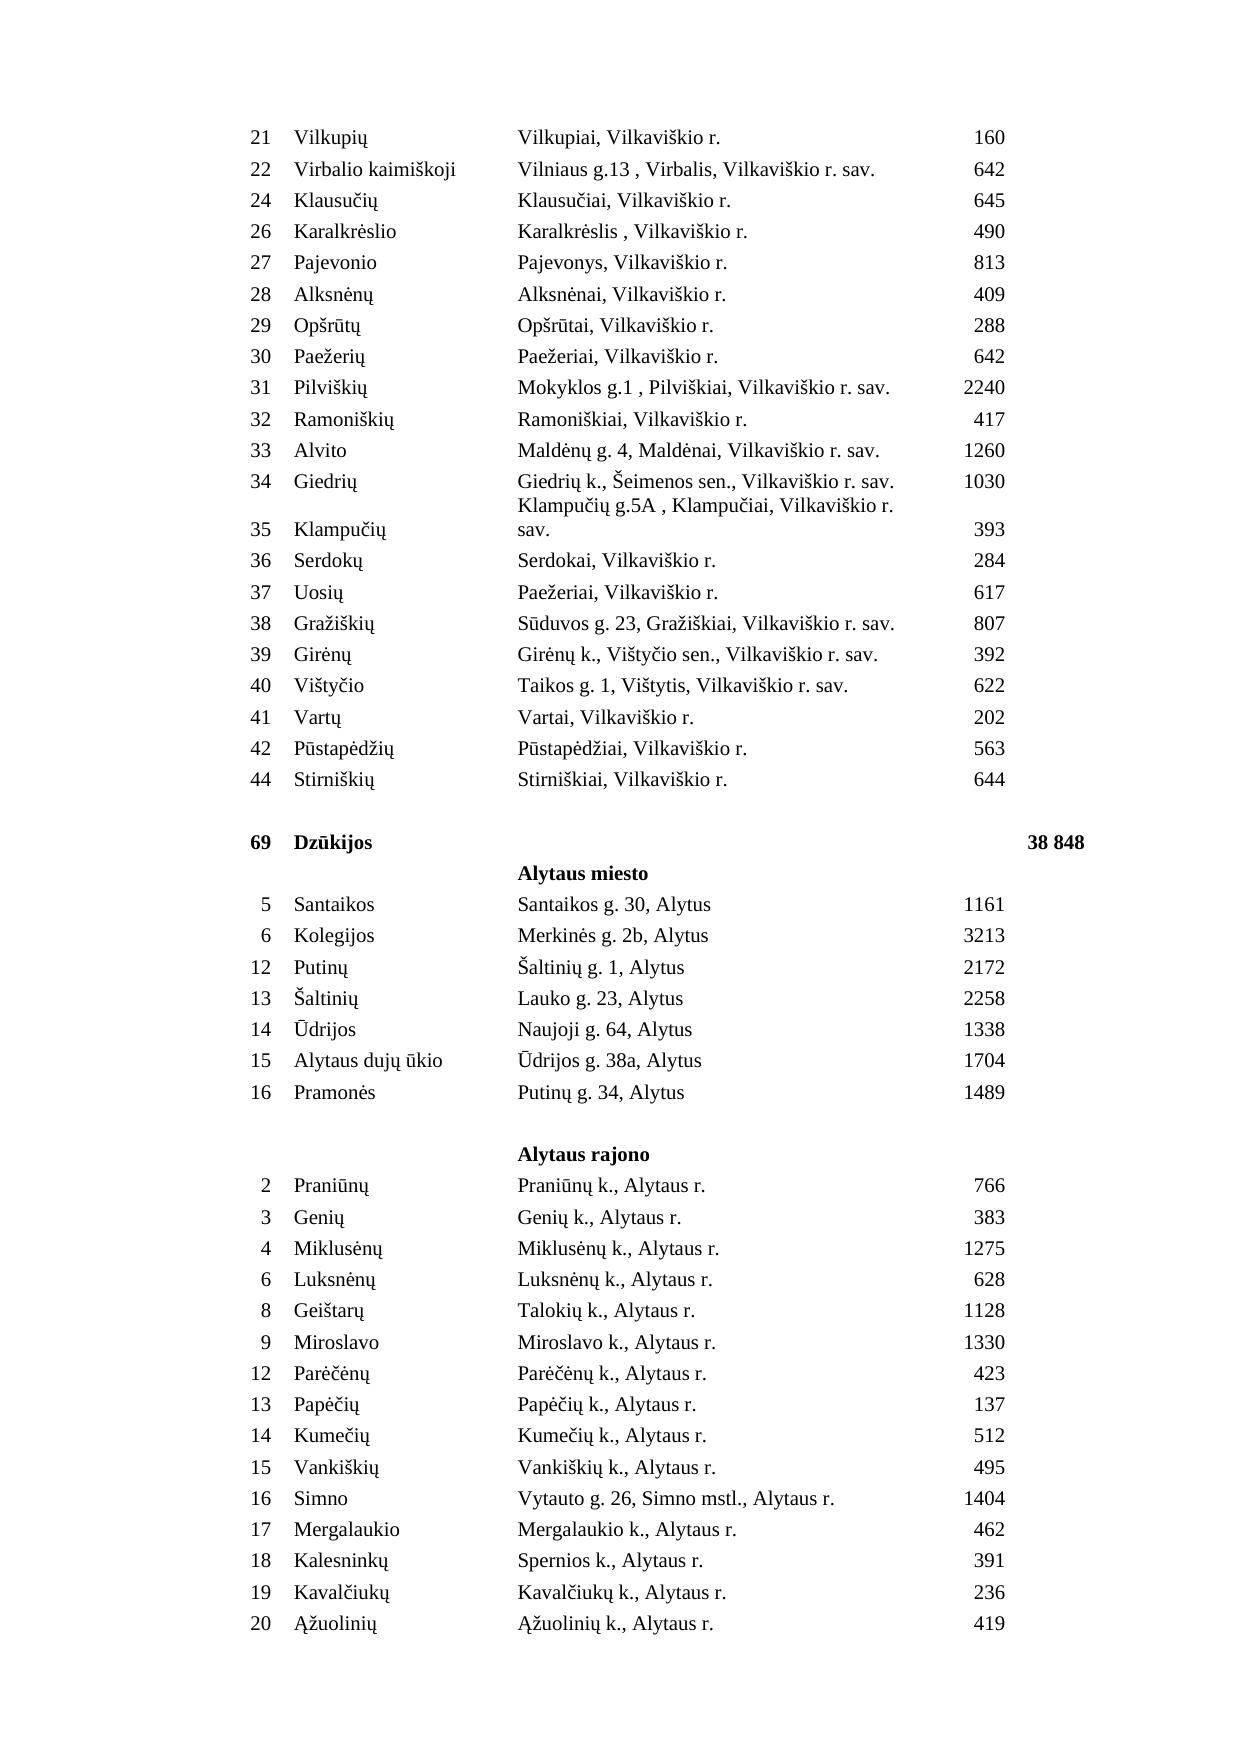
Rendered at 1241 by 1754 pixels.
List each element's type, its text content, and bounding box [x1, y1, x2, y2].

table_cell Vankiškių [282, 1448, 506, 1479]
table_cell [1016, 1041, 1122, 1072]
table_cell Virbalio kaimiškoji [282, 149, 506, 181]
table_cell 3213 [919, 916, 1016, 947]
table_cell [1016, 979, 1122, 1010]
table_cell 2172 [919, 948, 1016, 979]
table_cell [1016, 1323, 1122, 1354]
table_cell [506, 823, 919, 854]
table_cell Kalesninkų [282, 1541, 506, 1572]
table_cell 393 [919, 493, 1016, 541]
table_cell Pilviškių [282, 368, 506, 399]
table_cell 495 [919, 1448, 1016, 1479]
table_cell [177, 791, 282, 822]
table_cell [1016, 462, 1122, 493]
table_cell [1016, 885, 1122, 916]
table_cell [1016, 181, 1122, 212]
table_cell Mergalaukio k., Alytaus r. [506, 1510, 919, 1541]
table_cell 490 [919, 212, 1016, 243]
table_cell Karalkrėslio [282, 212, 506, 243]
table_cell [1016, 1541, 1122, 1572]
table_cell 1275 [919, 1229, 1016, 1260]
table_cell Klausučių [282, 181, 506, 212]
table_cell 288 [919, 306, 1016, 337]
table_cell [1016, 791, 1122, 822]
table_cell Kolegijos [282, 916, 506, 947]
table_cell 5 [177, 885, 282, 916]
table_cell 645 [919, 181, 1016, 212]
table_cell 419 [919, 1604, 1016, 1635]
table_cell 13 [177, 979, 282, 1010]
table_cell 236 [919, 1573, 1016, 1604]
table_cell 28 [177, 274, 282, 306]
table_cell 1704 [919, 1041, 1016, 1072]
table_cell [919, 1104, 1016, 1135]
table_cell 22 [177, 149, 282, 181]
table_cell 24 [177, 181, 282, 212]
table_cell 33 [177, 431, 282, 462]
table_cell 69 [177, 823, 282, 854]
table_cell 1404 [919, 1479, 1016, 1510]
table_cell [1016, 1135, 1122, 1166]
table_cell Paežeriai, Vilkaviškio r. [506, 337, 919, 368]
table_cell 14 [177, 1010, 282, 1041]
table_cell Praniūnų k., Alytaus r. [506, 1166, 919, 1197]
table_cell 35 [177, 493, 282, 541]
table_cell [1016, 1385, 1122, 1416]
table_cell 6 [177, 916, 282, 947]
table_cell [1016, 541, 1122, 572]
table_cell Parėčėnų k., Alytaus r. [506, 1354, 919, 1385]
table_cell Santaikos g. 30, Alytus [506, 885, 919, 916]
table_cell 32 [177, 399, 282, 431]
table_cell Alksnėnų [282, 274, 506, 306]
table_cell [1016, 118, 1122, 149]
table_cell [1016, 212, 1122, 243]
table_cell 644 [919, 760, 1016, 791]
table_cell 38 848 [1016, 823, 1122, 854]
table_cell Ramoniškiai, Vilkaviškio r. [506, 399, 919, 431]
table_cell Kumečių k., Alytaus r. [506, 1416, 919, 1447]
table_cell Putinų g. 34, Alytus [506, 1073, 919, 1104]
table_cell Simno [282, 1479, 506, 1510]
table_cell Parėčėnų [282, 1354, 506, 1385]
table_cell 1030 [919, 462, 1016, 493]
table_cell 8 [177, 1291, 282, 1322]
table_cell 37 [177, 573, 282, 604]
table_cell [1016, 1416, 1122, 1447]
table_cell 1260 [919, 431, 1016, 462]
table_cell Santaikos [282, 885, 506, 916]
table_cell 423 [919, 1354, 1016, 1385]
table_cell [1016, 916, 1122, 947]
table_cell Spernios k., Alytaus r. [506, 1541, 919, 1572]
table_cell Alksnėnai, Vilkaviškio r. [506, 274, 919, 306]
table_cell Karalkrėslis , Vilkaviškio r. [506, 212, 919, 243]
table_cell 383 [919, 1198, 1016, 1229]
table_cell 18 [177, 1541, 282, 1572]
table_cell Pajevonio [282, 243, 506, 274]
table_cell Putinų [282, 948, 506, 979]
table_cell [506, 791, 919, 822]
table_cell Girėnų [282, 635, 506, 666]
table_cell Paežeriai, Vilkaviškio r. [506, 573, 919, 604]
table_cell [1016, 760, 1122, 791]
table_cell Mergalaukio [282, 1510, 506, 1541]
table_cell 41 [177, 698, 282, 729]
table_cell Vilniaus g.13 , Virbalis, Vilkaviškio r. sav. [506, 149, 919, 181]
table_cell [1016, 854, 1122, 885]
table_cell Giedrių k., Šeimenos sen., Vilkaviškio r. sav. [506, 462, 919, 493]
table_cell Vartų [282, 698, 506, 729]
table_cell [1016, 604, 1122, 635]
table_cell Girėnų k., Vištyčio sen., Vilkaviškio r. sav. [506, 635, 919, 666]
table_cell [1016, 1479, 1122, 1510]
table_cell [1016, 1291, 1122, 1322]
table_cell 21 [177, 118, 282, 149]
table_cell Papėčių k., Alytaus r. [506, 1385, 919, 1416]
table_cell Sūduvos g. 23, Gražiškiai, Vilkaviškio r. sav. [506, 604, 919, 635]
table_cell [1016, 1166, 1122, 1197]
table_cell 202 [919, 698, 1016, 729]
table_cell Naujoji g. 64, Alytus [506, 1010, 919, 1041]
table_cell Alytaus miesto [506, 854, 919, 885]
table_cell [282, 791, 506, 822]
table_cell 30 [177, 337, 282, 368]
table_cell [1016, 666, 1122, 697]
table_cell 2258 [919, 979, 1016, 1010]
table_cell [177, 854, 282, 885]
table_cell 16 [177, 1073, 282, 1104]
table_cell Lauko g. 23, Alytus [506, 979, 919, 1010]
table_cell [282, 1135, 506, 1166]
table_cell 3 [177, 1198, 282, 1229]
table_cell 642 [919, 149, 1016, 181]
table_cell [1016, 399, 1122, 431]
table_cell [919, 791, 1016, 822]
table_cell Genių [282, 1198, 506, 1229]
table_cell Ąžuolinių [282, 1604, 506, 1635]
table_cell [919, 1135, 1016, 1166]
table_cell [1016, 1229, 1122, 1260]
table_cell 642 [919, 337, 1016, 368]
table_cell [506, 1104, 919, 1135]
table_cell 15 [177, 1041, 282, 1072]
table_cell Luksnėnų [282, 1260, 506, 1291]
table_cell 617 [919, 573, 1016, 604]
table_cell Uosių [282, 573, 506, 604]
table_cell [1016, 243, 1122, 274]
table_cell [177, 1135, 282, 1166]
table_cell Šaltinių g. 1, Alytus [506, 948, 919, 979]
table_cell Ąžuolinių k., Alytaus r. [506, 1604, 919, 1635]
table_cell [1016, 573, 1122, 604]
table_cell 39 [177, 635, 282, 666]
table_cell [1016, 1104, 1122, 1135]
table_cell Opšrūtų [282, 306, 506, 337]
table_cell 160 [919, 118, 1016, 149]
table_cell [1016, 948, 1122, 979]
table_cell [1016, 698, 1122, 729]
table_cell 40 [177, 666, 282, 697]
table_cell 38 [177, 604, 282, 635]
table_cell 44 [177, 760, 282, 791]
table_cell 1330 [919, 1323, 1016, 1354]
table_cell Miroslavo k., Alytaus r. [506, 1323, 919, 1354]
table_cell 42 [177, 729, 282, 760]
table_cell 9 [177, 1323, 282, 1354]
table_cell 17 [177, 1510, 282, 1541]
table_cell [1016, 306, 1122, 337]
table_cell 807 [919, 604, 1016, 635]
table_cell Vilkupiai, Vilkaviškio r. [506, 118, 919, 149]
table_cell 26 [177, 212, 282, 243]
table_cell 563 [919, 729, 1016, 760]
table_cell [1016, 1198, 1122, 1229]
table_cell Maldėnų g. 4, Maldėnai, Vilkaviškio r. sav. [506, 431, 919, 462]
table_cell Luksnėnų k., Alytaus r. [506, 1260, 919, 1291]
table_cell Šaltinių [282, 979, 506, 1010]
table_cell 2 [177, 1166, 282, 1197]
table_cell 31 [177, 368, 282, 399]
table_cell Pramonės [282, 1073, 506, 1104]
table_cell [1016, 1573, 1122, 1604]
table_cell 12 [177, 948, 282, 979]
table_cell 813 [919, 243, 1016, 274]
table_cell Kavalčiukų [282, 1573, 506, 1604]
table_cell Merkinės g. 2b, Alytus [506, 916, 919, 947]
table_cell 19 [177, 1573, 282, 1604]
table_cell Kavalčiukų k., Alytaus r. [506, 1573, 919, 1604]
table_cell 27 [177, 243, 282, 274]
table_cell [1016, 1260, 1122, 1291]
table_cell Geištarų [282, 1291, 506, 1322]
table_cell [1016, 368, 1122, 399]
table_cell 20 [177, 1604, 282, 1635]
table_cell 12 [177, 1354, 282, 1385]
table_cell Dzūkijos [282, 823, 506, 854]
table_cell 392 [919, 635, 1016, 666]
table_cell Vankiškių k., Alytaus r. [506, 1448, 919, 1479]
table_cell Vilkupių [282, 118, 506, 149]
table_cell 34 [177, 462, 282, 493]
table_cell [177, 1104, 282, 1135]
table_cell Klampučių g.5A , Klampučiai, Vilkaviškio r. sav. [506, 493, 919, 541]
table_cell 1128 [919, 1291, 1016, 1322]
table_cell 417 [919, 399, 1016, 431]
table_cell Ūdrijos [282, 1010, 506, 1041]
table_cell Miklusėnų [282, 1229, 506, 1260]
table_cell Klampučių [282, 493, 506, 541]
table_cell Opšrūtai, Vilkaviškio r. [506, 306, 919, 337]
table_cell Vištyčio [282, 666, 506, 697]
table_cell Paežerių [282, 337, 506, 368]
table_cell [1016, 1010, 1122, 1041]
table_cell Kumečių [282, 1416, 506, 1447]
table_cell [1016, 149, 1122, 181]
table_cell Papėčių [282, 1385, 506, 1416]
table_cell 409 [919, 274, 1016, 306]
table_cell Miroslavo [282, 1323, 506, 1354]
table_cell [1016, 274, 1122, 306]
table_cell [282, 1104, 506, 1135]
table_cell 1489 [919, 1073, 1016, 1104]
table_cell 14 [177, 1416, 282, 1447]
table_cell 6 [177, 1260, 282, 1291]
table_cell [1016, 1448, 1122, 1479]
table_cell 1161 [919, 885, 1016, 916]
table_cell [919, 854, 1016, 885]
table_cell Pajevonys, Vilkaviškio r. [506, 243, 919, 274]
table_cell [1016, 729, 1122, 760]
table_cell 29 [177, 306, 282, 337]
table_cell Praniūnų [282, 1166, 506, 1197]
table_cell [1016, 1510, 1122, 1541]
table_cell Vartai, Vilkaviškio r. [506, 698, 919, 729]
table_cell 137 [919, 1385, 1016, 1416]
table_cell Serdokų [282, 541, 506, 572]
table_cell 391 [919, 1541, 1016, 1572]
table_cell Gražiškių [282, 604, 506, 635]
table_cell 284 [919, 541, 1016, 572]
table_cell [1016, 1604, 1122, 1635]
table_cell Vytauto g. 26, Simno mstl., Alytaus r. [506, 1479, 919, 1510]
table_cell [919, 823, 1016, 854]
table_cell 16 [177, 1479, 282, 1510]
table_cell [1016, 1354, 1122, 1385]
table_cell 1338 [919, 1010, 1016, 1041]
table_cell Mokyklos g.1 , Pilviškiai, Vilkaviškio r. sav. [506, 368, 919, 399]
table_cell 15 [177, 1448, 282, 1479]
table_cell Klausučiai, Vilkaviškio r. [506, 181, 919, 212]
table_cell 13 [177, 1385, 282, 1416]
table_cell 2240 [919, 368, 1016, 399]
table_cell Giedrių [282, 462, 506, 493]
table_cell Genių k., Alytaus r. [506, 1198, 919, 1229]
table_cell Serdokai, Vilkaviškio r. [506, 541, 919, 572]
table_cell Stirniškiai, Vilkaviškio r. [506, 760, 919, 791]
table_cell [1016, 635, 1122, 666]
table_cell [1016, 493, 1122, 541]
table_cell 766 [919, 1166, 1016, 1197]
table_cell Pūstapėdžių [282, 729, 506, 760]
table_cell Alytaus dujų ūkio [282, 1041, 506, 1072]
table_cell Taikos g. 1, Vištytis, Vilkaviškio r. sav. [506, 666, 919, 697]
table_cell Miklusėnų k., Alytaus r. [506, 1229, 919, 1260]
table_cell [282, 854, 506, 885]
table_cell [1016, 337, 1122, 368]
table_cell 4 [177, 1229, 282, 1260]
table_cell [1016, 1073, 1122, 1104]
table_cell Ramoniškių [282, 399, 506, 431]
table_cell Alytaus rajono [506, 1135, 919, 1166]
table_cell 622 [919, 666, 1016, 697]
table_cell Alvito [282, 431, 506, 462]
table_cell 36 [177, 541, 282, 572]
table_cell Talokių k., Alytaus r. [506, 1291, 919, 1322]
table_cell Ūdrijos g. 38a, Alytus [506, 1041, 919, 1072]
table_cell [1016, 431, 1122, 462]
table_cell Stirniškių [282, 760, 506, 791]
table_cell Pūstapėdžiai, Vilkaviškio r. [506, 729, 919, 760]
table_cell 462 [919, 1510, 1016, 1541]
table_cell 512 [919, 1416, 1016, 1447]
table_cell 628 [919, 1260, 1016, 1291]
